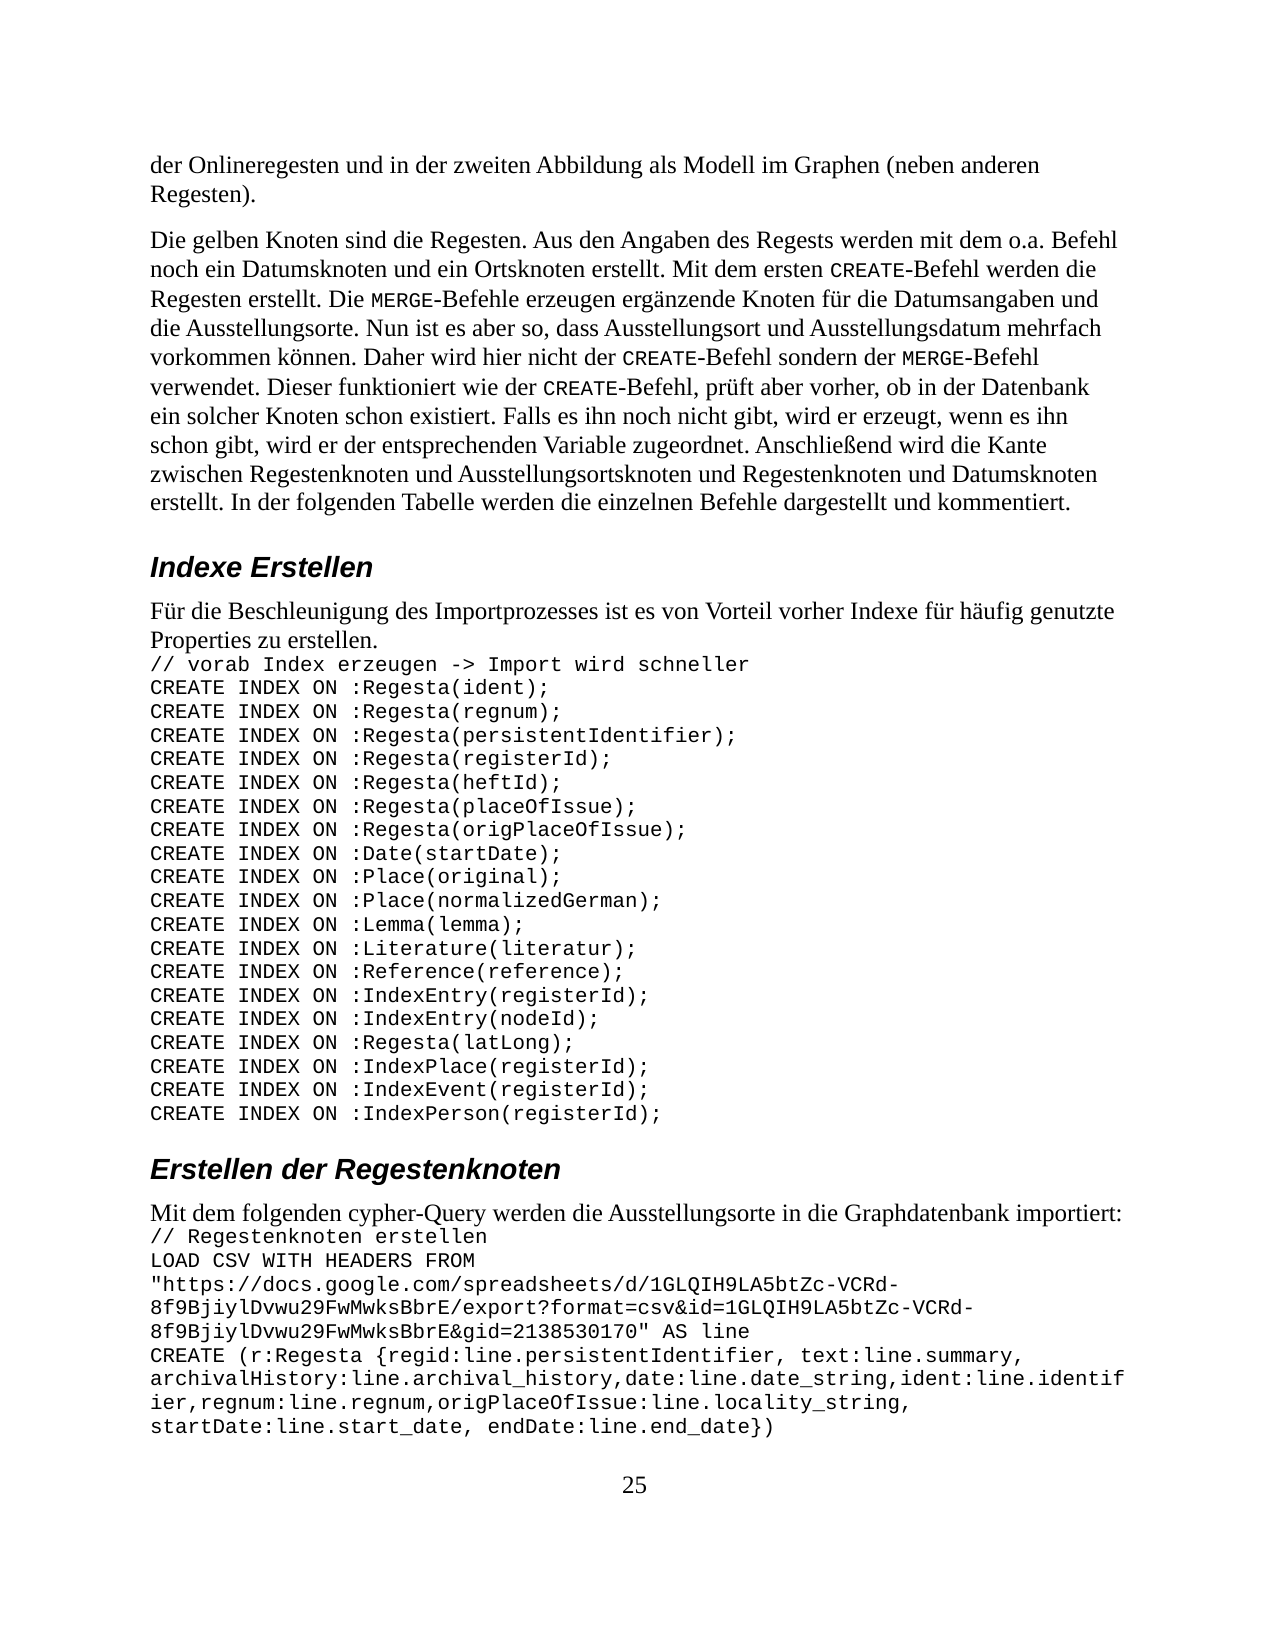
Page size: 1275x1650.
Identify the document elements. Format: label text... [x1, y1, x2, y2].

text CREATE INDEX ON :Regesta(placeOfIssue); [150, 796, 1125, 819]
text CREATE INDEX ON :Literature(literatur); [150, 937, 1125, 961]
text CREATE INDEX ON :Regesta(ident); [150, 677, 1125, 701]
text CREATE INDEX ON :Place(normalizedGerman); [150, 890, 1125, 914]
subtitle Indexe Erstellen [150, 550, 1125, 584]
text CREATE INDEX ON :Regesta(regnum); [150, 701, 1125, 725]
text CREATE INDEX ON :IndexEvent(registerId); [150, 1079, 1125, 1103]
text CREATE INDEX ON :Regesta(registerId); [150, 748, 1125, 772]
text CREATE INDEX ON :IndexPerson(registerId); [150, 1103, 1125, 1127]
text LOAD CSV WITH HEADERS FROM "https://docs.google.com/spreadsheets/d/1GLQIH9LA5btZc-VCRd-8f9BjiylDvwu29FwMwksBbrE/export?format=csv&id=1GLQIH9LA5btZc-VCRd-8f9BjiylDvwu29FwMwksBbrE&gid=2138530170" AS line [150, 1250, 1125, 1345]
text CREATE INDEX ON :Regesta(heftId); [150, 772, 1125, 796]
text CREATE (r:Regesta {regid:line.persistentIdentifier, text:line.summary, archivalHistory:line.archival_history,date:line.date_string,ident:line.identifier,regnum:line.regnum,origPlaceOfIssue:line.locality_string, startDate:line.start_date, endDate:line.end_date}) [150, 1345, 1125, 1439]
text CREATE INDEX ON :Regesta(persistentIdentifier); [150, 725, 1125, 748]
text der Onlineregesten und in der zweiten Abbildung als Modell im Graphen (neben anderen Regesten). [150, 150, 1125, 207]
text CREATE INDEX ON :Regesta(latLong); [150, 1032, 1125, 1056]
text CREATE INDEX ON :Place(original); [150, 867, 1125, 890]
text CREATE INDEX ON :IndexEntry(nodeId); [150, 1008, 1125, 1032]
text CREATE INDEX ON :Reference(reference); [150, 961, 1125, 985]
text CREATE INDEX ON :IndexPlace(registerId); [150, 1056, 1125, 1079]
text Für die Beschleunigung des Importprozesses ist es von Vorteil vorher Indexe für häufig genutzte Properties zu erstellen. [150, 596, 1125, 654]
text // Regestenknoten erstellen [150, 1226, 1125, 1250]
text // vorab Index erzeugen -> Import wird schneller [150, 654, 1125, 677]
text CREATE INDEX ON :IndexEntry(registerId); [150, 985, 1125, 1008]
subtitle Erstellen der Regestenknoten [150, 1152, 1125, 1185]
text CREATE INDEX ON :Lemma(lemma); [150, 914, 1125, 937]
text Mit dem folgenden cypher-Query werden die Ausstellungsorte in die Graphdatenbank importiert: [150, 1198, 1125, 1226]
text CREATE INDEX ON :Regesta(origPlaceOfIssue); [150, 819, 1125, 843]
text Die gelben Knoten sind die Regesten. Aus den Angaben des Regests werden mit dem o.a. Befehl noch ein Datumsknoten und ein Ortsknoten erstellt. Mit dem ersten CREATE-Befehl werden die Regesten erstellt. Die MERGE-Befehle erzeugen ergänzende Knoten für die Datumsangaben und die Ausstellungsorte. Nun ist es aber so, dass Ausstellungsort und Ausstellungsdatum mehrfach vorkommen können. Daher wird hier nicht der CREATE-Befehl sondern der MERGE-Befehl verwendet. Dieser funktioniert wie der CREATE-Befehl, prüft aber vorher, ob in der Datenbank ein solcher Knoten schon existiert. Falls es ihn noch nicht gibt, wird er erzeugt, wenn es ihn schon gibt, wird er der entsprechenden Variable zugeordnet. Anschließend wird die Kante zwischen Regestenknoten und Ausstellungsortsknoten und Regestenknoten und Datumsknoten erstellt. In der folgenden Tabelle werden die einzelnen Befehle dargestellt und kommentiert. [150, 225, 1125, 516]
text CREATE INDEX ON :Date(startDate); [150, 843, 1125, 867]
